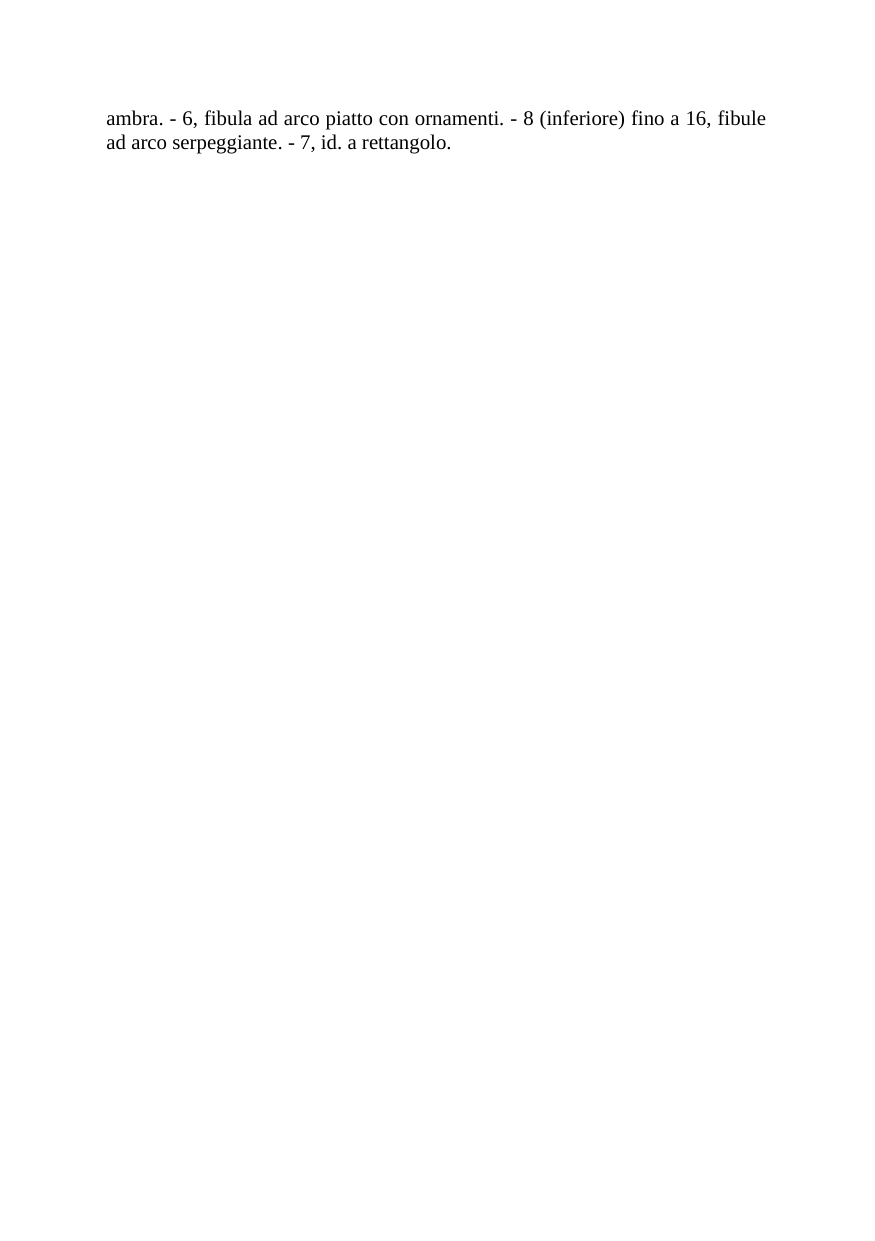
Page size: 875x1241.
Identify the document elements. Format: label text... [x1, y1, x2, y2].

text ambra. - 6, fibula ad arco piatto con ornamenti. - 8 (inferiore) fino a 16, fibule ad arco serpeggiante. - 7, id. a rettangolo. [106, 106, 768, 154]
